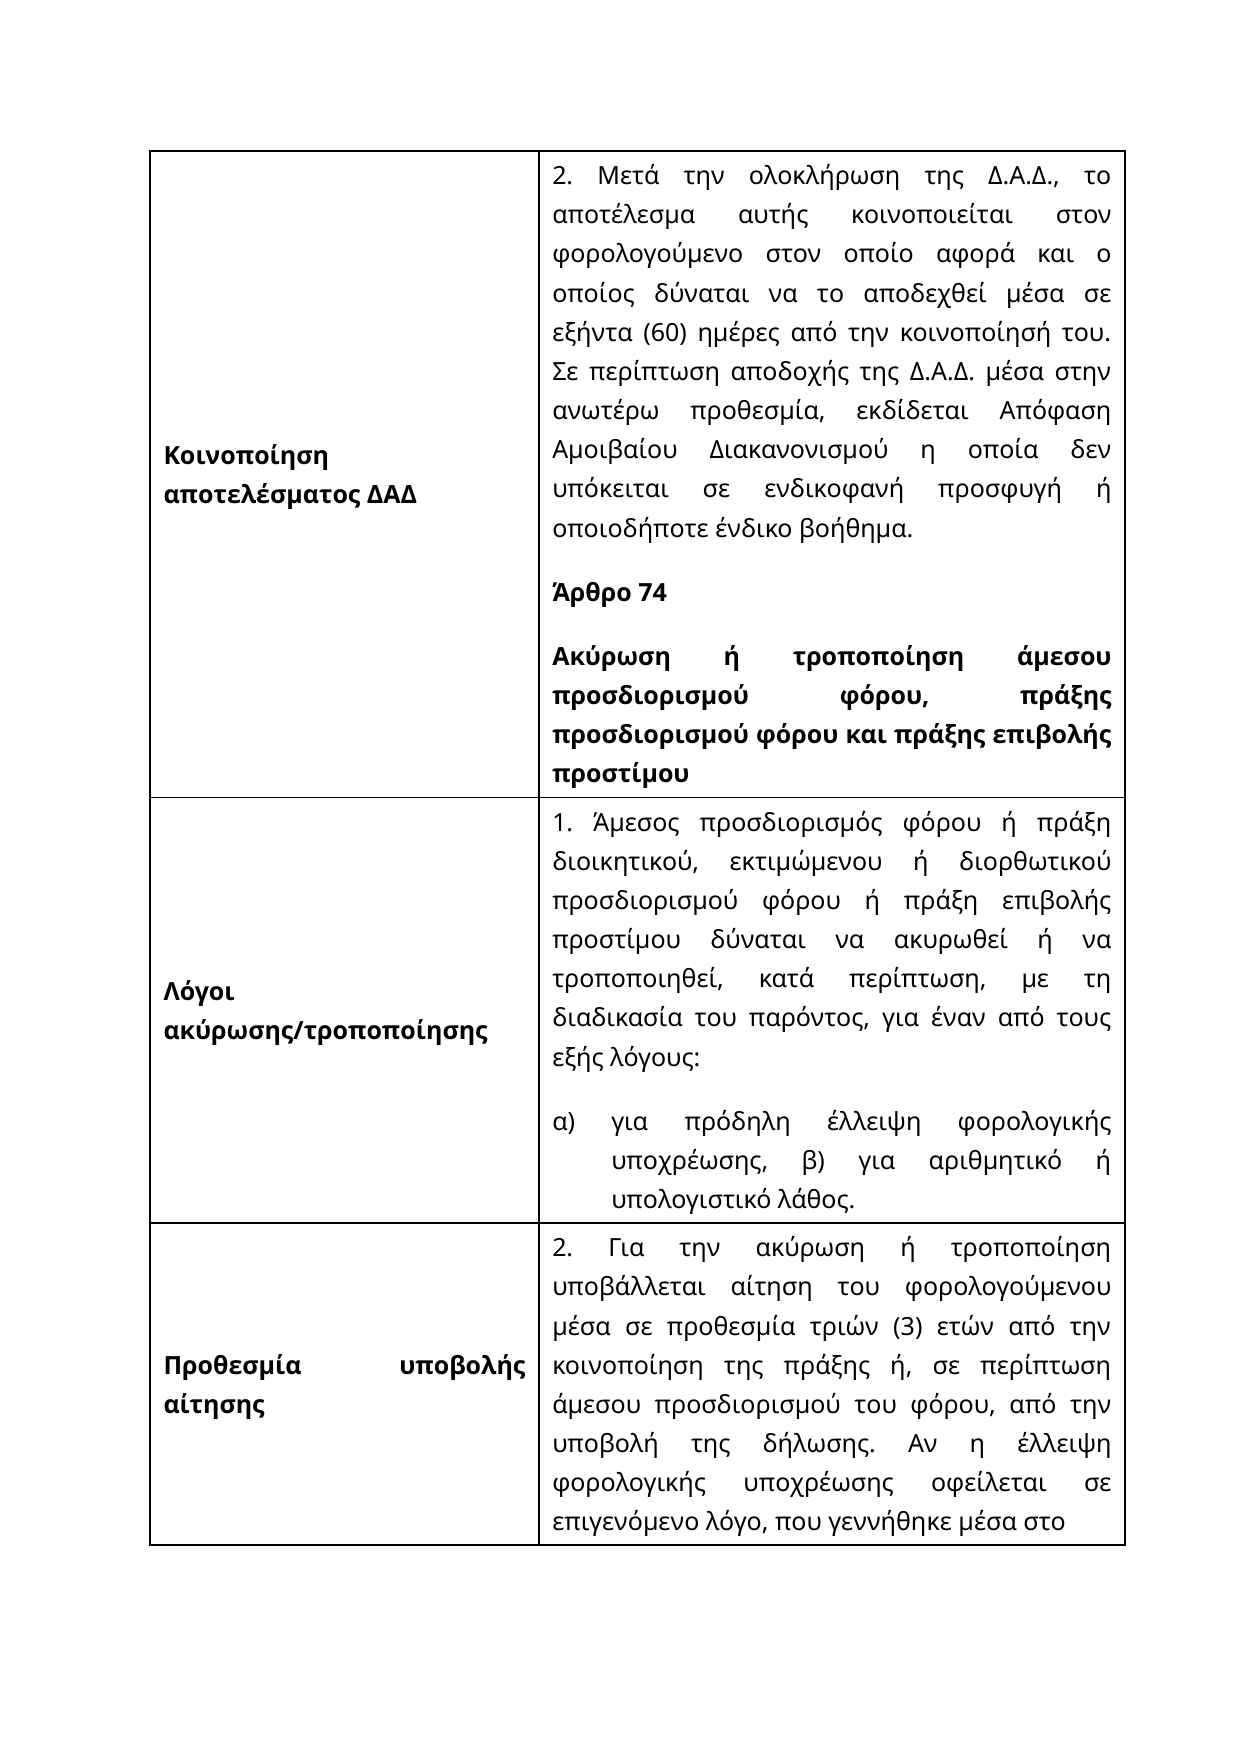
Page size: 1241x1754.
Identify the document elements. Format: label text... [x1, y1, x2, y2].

table_cell Προθεσμία υποβολής αίτησης [151, 1224, 538, 1544]
table_cell 2. Για την ακύρωση ή τροποποίηση υποβάλλεται αίτηση του φορολογούμενου μέσα σε προθεσμία τριών (3) ετών από την κοινοποίηση της πράξης ή, σε περίπτωση άμεσου προσδιορισμού του φόρου, από την υποβολή της δήλωσης. Αν η έλλειψη φορολογικής υποχρέωσης οφείλεται σε επιγενόμενο λόγο, που γεννήθηκε μέσα στο [540, 1224, 1124, 1544]
table_cell 2. Μετά την ολοκλήρωση της Δ.Α.Δ., το αποτέλεσμα αυτής κοινοποιείται στον φορολογούμενο στον οποίο αφορά και ο οποίος δύναται να το αποδεχθεί μέσα σε εξήντα (60) ημέρες από την κοινοποίησή του. Σε περίπτωση αποδοχής της Δ.Α.Δ. μέσα στην ανωτέρω προθεσμία, εκδίδεται Απόφαση Αμοιβαίου Διακανονισμού η οποία δεν υπόκειται σε ενδικοφανή προσφυγή ή οποιοδήποτε ένδικο βοήθημα. Άρθρο 74 Ακύρωση ή τροποποίηση άμεσου προσδιορισμού φόρου, πράξης προσδιορισμού φόρου και πράξης επιβολής προστίμου [540, 152, 1124, 796]
table_cell Λόγοι ακύρωσης/τροποποίησης [151, 798, 538, 1222]
table_cell Κοινοποίηση αποτελέσματος ΔΑΔ [151, 152, 538, 796]
table_cell 1. Άμεσος προσδιορισμός φόρου ή πράξη διοικητικού, εκτιμώμενου ή διορθωτικού προσδιορισμού φόρου ή πράξη επιβολής προστίμου δύναται να ακυρωθεί ή να τροποποιηθεί, κατά περίπτωση, με τη διαδικασία του παρόντος, για έναν από τους εξής λόγους: α) για πρόδηλη έλλειψη φορολογικής υποχρέωσης, β) για αριθμητικό ή υπολογιστικό λάθος. [540, 798, 1124, 1222]
